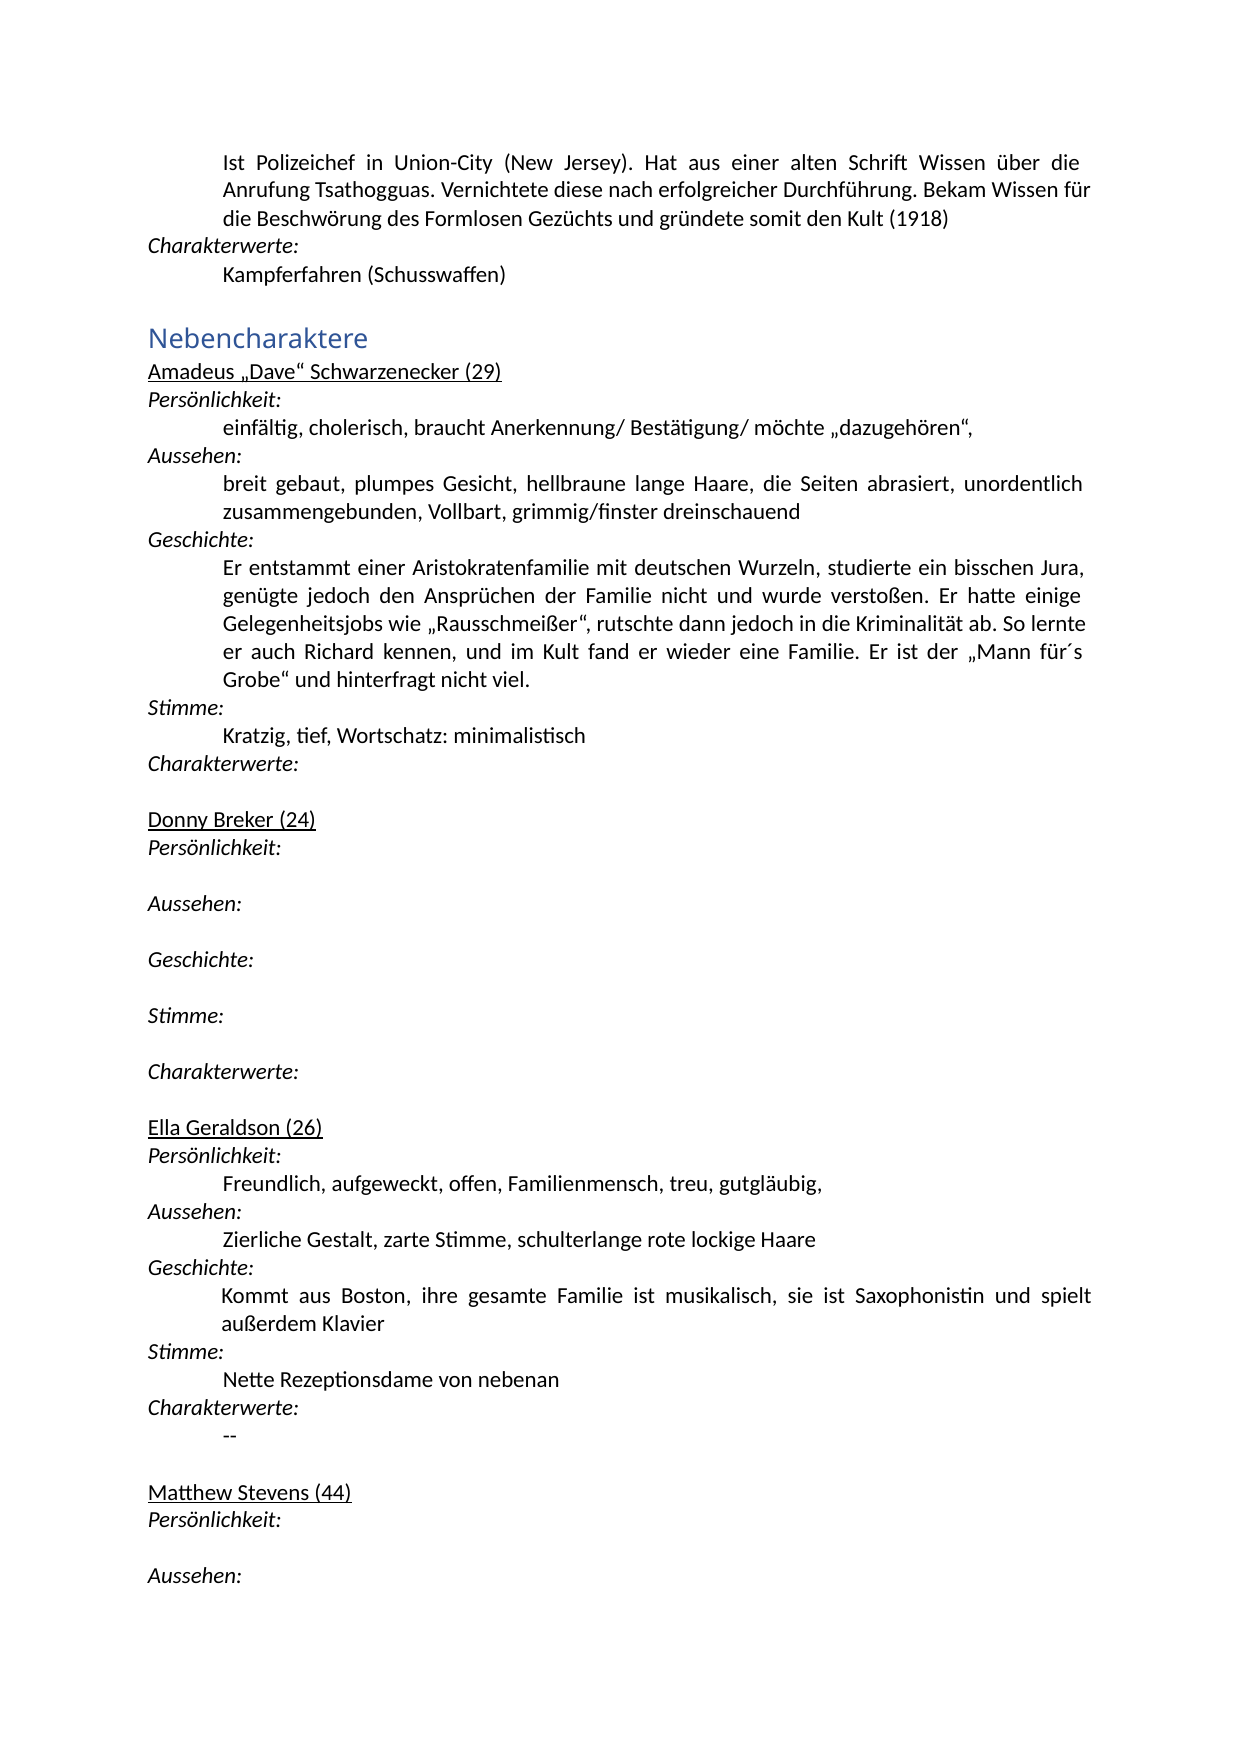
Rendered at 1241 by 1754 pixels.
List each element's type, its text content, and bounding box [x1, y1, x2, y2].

text Persönlichkeit: [148, 1506, 1093, 1534]
text Kratzig, tief, Wortschatz: minimalistisch [148, 721, 1093, 749]
text Geschichte: [148, 1253, 1093, 1281]
text Amadeus „Dave“ Schwarzenecker (29) [148, 357, 1093, 385]
text breit gebaut, plumpes Gesicht, hellbraune lange Haare, die Seiten abrasiert, unordentlich zusammengebunden, Vollbart, grimmig/finster dreinschauend [148, 469, 1093, 525]
text Persönlichkeit: [148, 1141, 1093, 1169]
text Aussehen: [148, 1562, 1093, 1590]
text Matthew Stevens (44) [148, 1478, 1093, 1506]
text Kommt aus Boston, ihre gesamte Familie ist musikalisch, sie ist Saxophonistin und spielt außerdem Klavier [221, 1281, 1093, 1337]
text Persönlichkeit: [148, 385, 1093, 413]
text Zierliche Gestalt, zarte Stimme, schulterlange rote lockige Haare [148, 1225, 1093, 1253]
text Nette Rezeptionsdame von nebenan [148, 1366, 1093, 1393]
text Geschichte: [148, 525, 1093, 553]
text Stimme: [148, 1337, 1093, 1366]
text Ist Polizeichef in Union-City (New Jersey). Hat aus einer alten Schrift Wissen über die Anrufung Tsathogguas. Vernichtete diese nach erfolgreicher Durchführung. Bekam Wissen für die Beschwörung des Formlosen Gezüchts und gründete somit den Kult (1918) [148, 148, 1093, 232]
text Stimme: [148, 1001, 1093, 1029]
text Charakterwerte: [148, 1057, 1093, 1085]
text Charakterwerte: [148, 232, 1093, 260]
text Freundlich, aufgeweckt, offen, Familienmensch, treu, gutgläubig, [148, 1169, 1093, 1197]
text Aussehen: [148, 1197, 1093, 1225]
text Aussehen: [148, 889, 1093, 917]
text Persönlichkeit: [148, 833, 1093, 861]
text Er entstammt einer Aristokratenfamilie mit deutschen Wurzeln, studierte ein bisschen Jura, genügte jedoch den Ansprüchen der Familie nicht und wurde verstoßen. Er hatte einige Gelegenheitsjobs wie „Rausschmeißer“, rutschte dann jedoch in die Kriminalität ab. So lernte er auch Richard kennen, und im Kult fand er wieder eine Familie. Er ist der „Mann für´s Grobe“ und hinterfragt nicht viel. [148, 553, 1093, 693]
text einfältig, cholerisch, braucht Anerkennung/ Bestätigung/ möchte „dazugehören“, [148, 413, 1093, 441]
text Kampferfahren (Schusswaffen) [148, 260, 1093, 288]
subtitle Nebencharaktere [148, 320, 1093, 357]
text Charakterwerte: [148, 1393, 1093, 1422]
text -- [148, 1422, 1093, 1449]
text Donny Breker (24) [148, 805, 1093, 833]
text Geschichte: [148, 945, 1093, 973]
text Aussehen: [148, 441, 1093, 469]
text Ella Geraldson (26) [148, 1113, 1093, 1141]
text Stimme: [148, 693, 1093, 721]
text Charakterwerte: [148, 749, 1093, 777]
